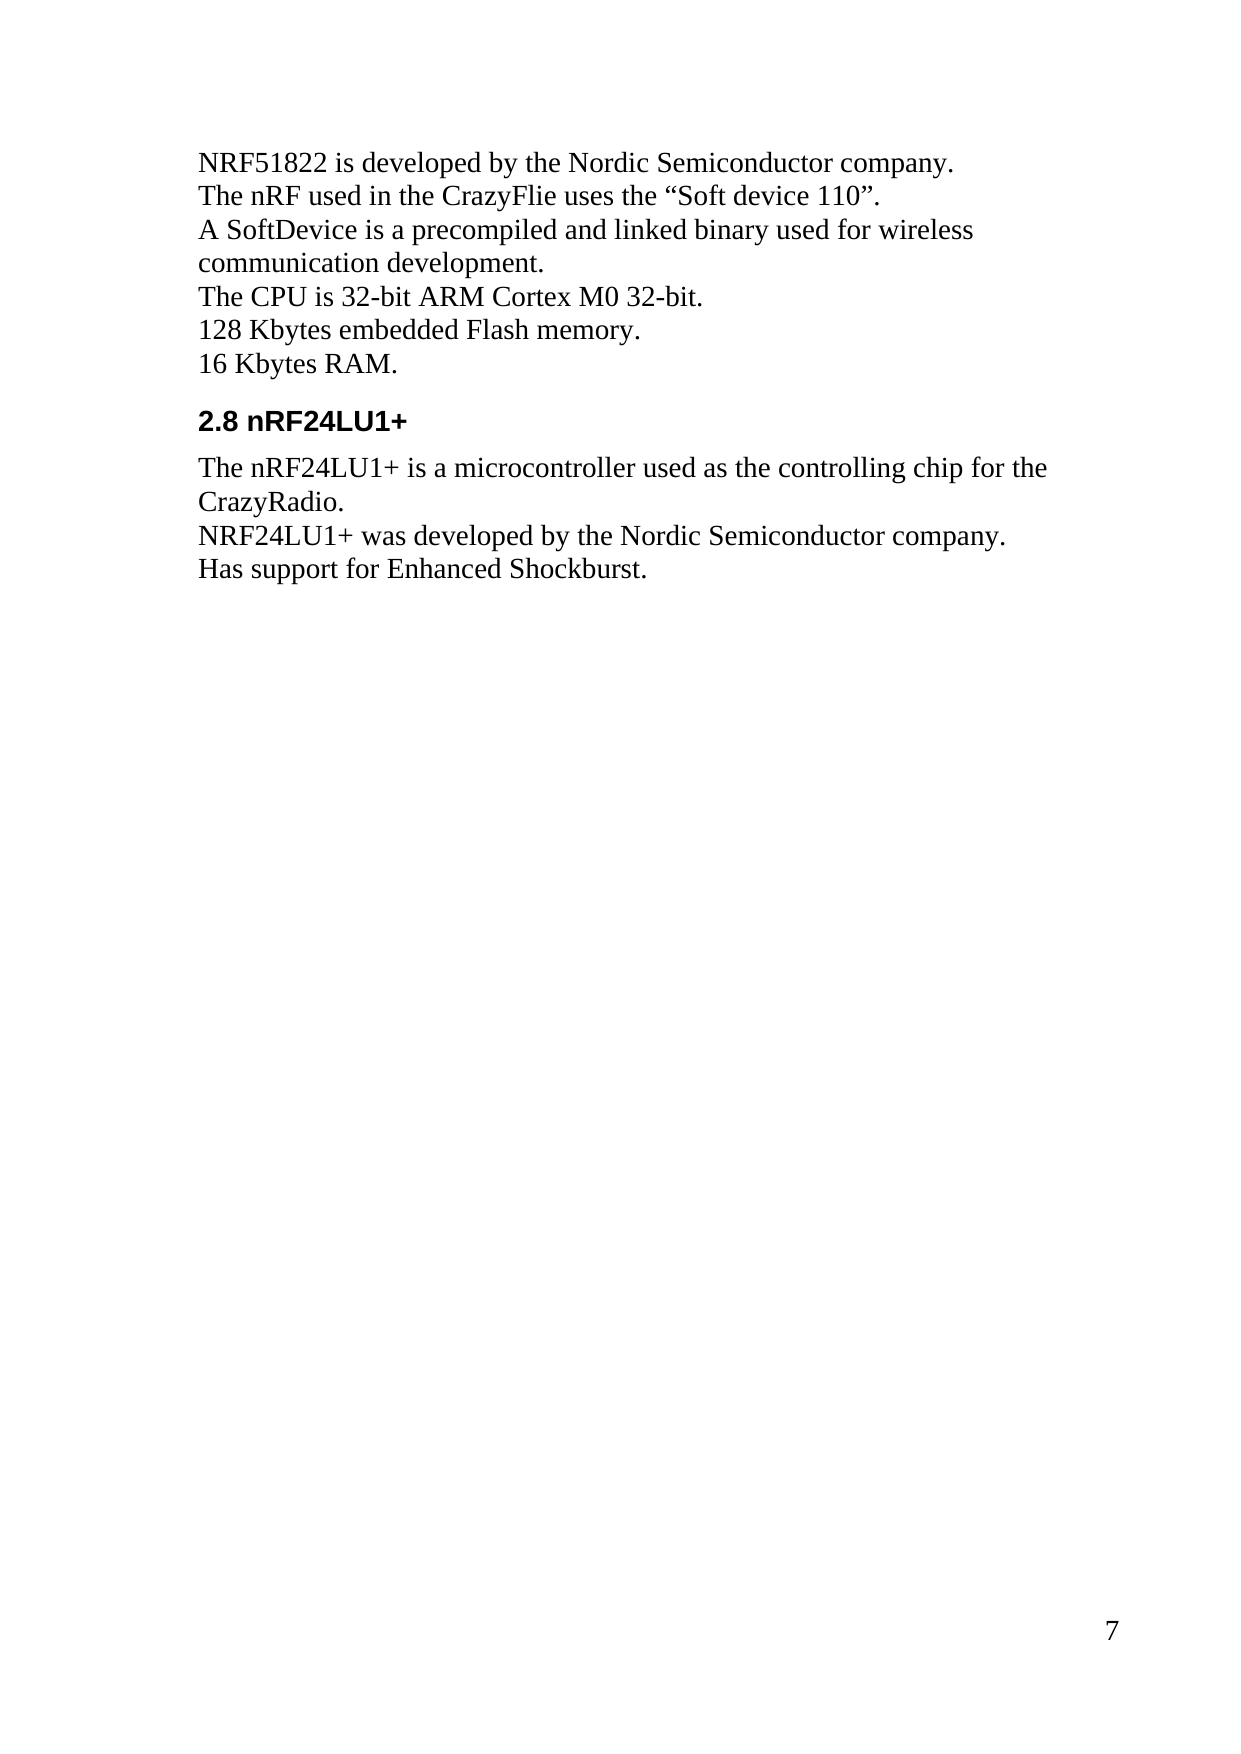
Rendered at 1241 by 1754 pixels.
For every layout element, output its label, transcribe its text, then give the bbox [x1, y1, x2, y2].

text Has support for Enhanced Shockburst. [198, 551, 1119, 585]
text 128 Kbytes embedded Flash memory. [198, 312, 1119, 346]
text The nRF used in the CrazyFlie uses the “Soft device 110”. [198, 178, 1119, 212]
text A SoftDevice is a precompiled and linked binary used for wireless communication development. [198, 212, 1119, 279]
text The CPU is 32-bit ARM Cortex M0 32-bit. [198, 279, 1119, 312]
text NRF51822 is developed by the Nordic Semiconductor company. [198, 145, 1119, 178]
text NRF24LU1+ was developed by the Nordic Semiconductor company. [198, 518, 1119, 551]
text 16 Kbytes RAM. [198, 346, 1119, 379]
text The nRF24LU1+ is a microcontroller used as the controlling chip for the CrazyRadio. [198, 451, 1119, 518]
subtitle nRF24LU1+ [198, 404, 1119, 438]
